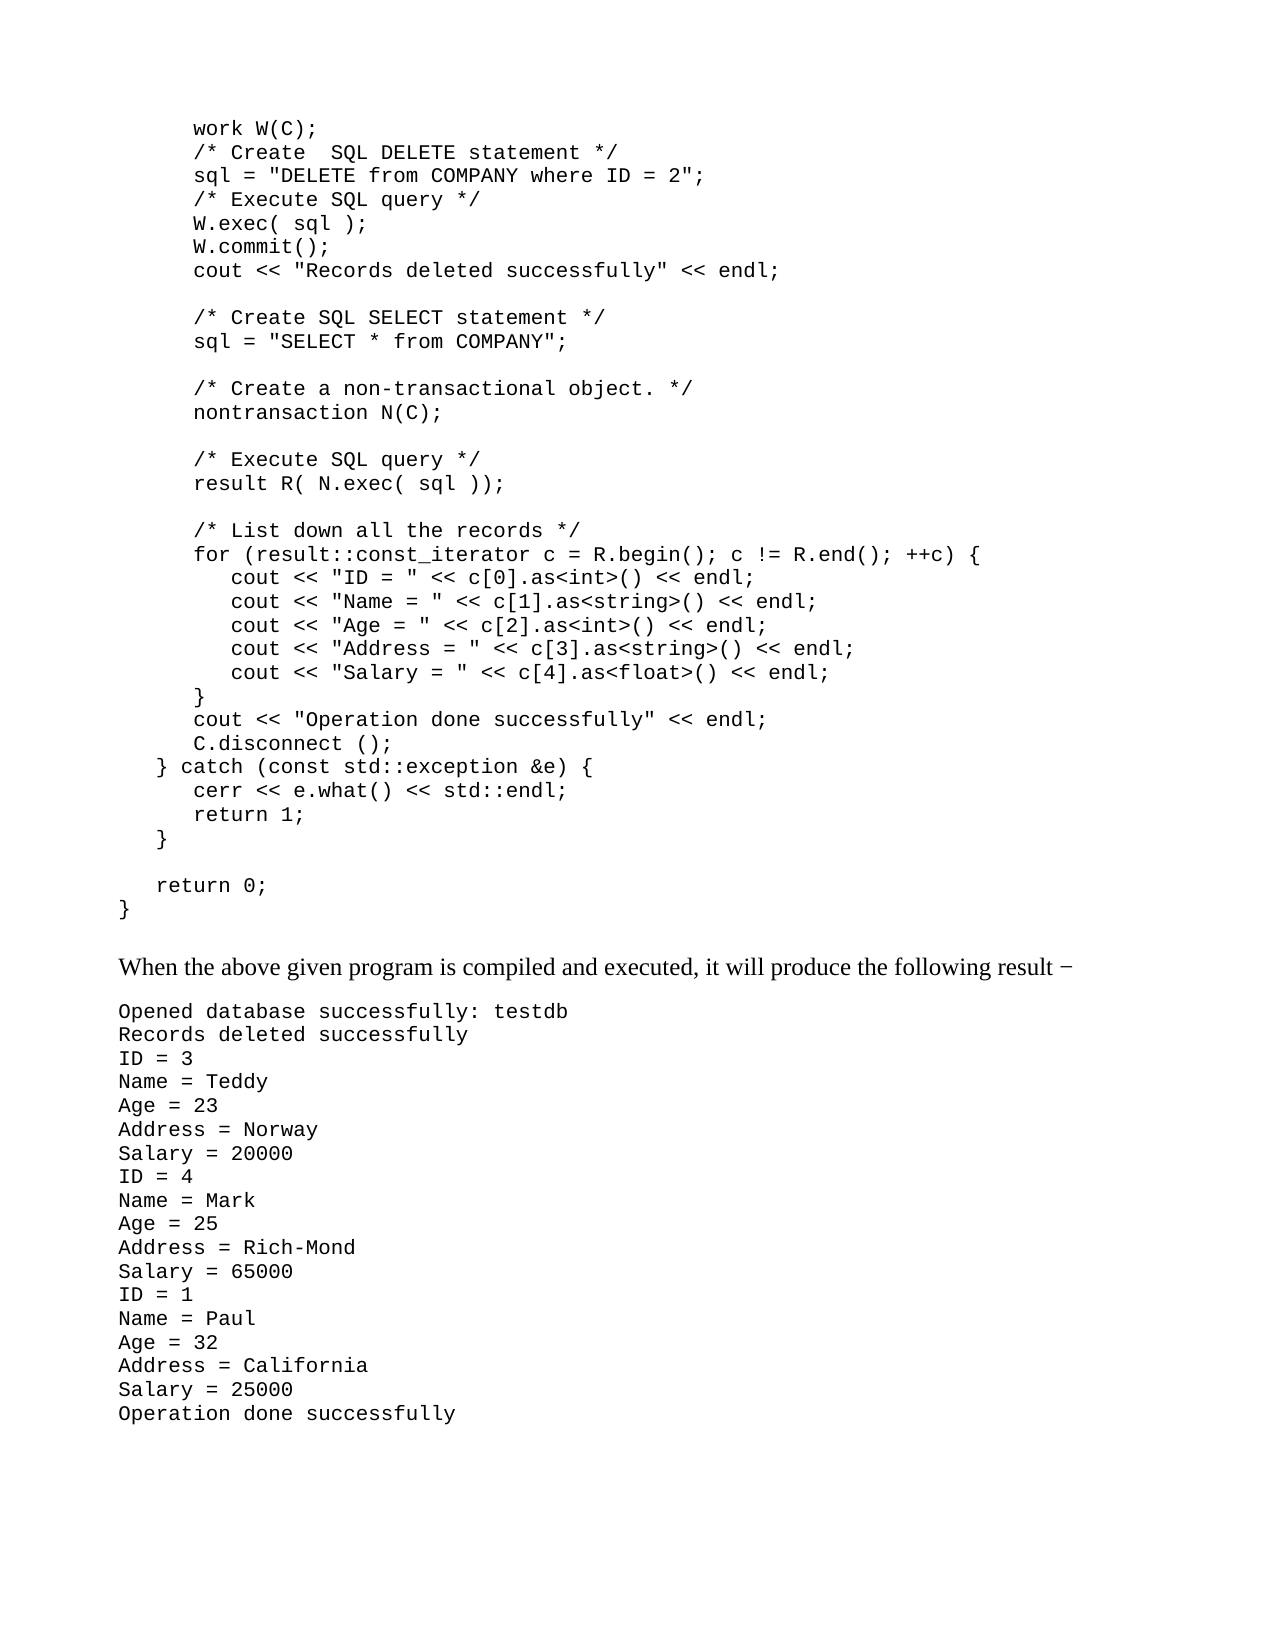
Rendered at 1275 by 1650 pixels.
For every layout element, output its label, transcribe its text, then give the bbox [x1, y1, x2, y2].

text ID = 1 [118, 1284, 1157, 1308]
text C.disconnect (); [118, 733, 1157, 757]
text Salary = 25000 [118, 1379, 1157, 1403]
text cout << "Address = " << c[3].as<string>() << endl; [118, 638, 1157, 662]
text Name = Teddy [118, 1072, 1157, 1095]
text ID = 4 [118, 1166, 1157, 1190]
text Address = Rich-Mond [118, 1237, 1157, 1261]
text } catch (const std::exception &e) { [118, 757, 1157, 780]
text Name = Mark [118, 1190, 1157, 1213]
text Address = California [118, 1355, 1157, 1379]
text cout << "Name = " << c[1].as<string>() << endl; [118, 591, 1157, 615]
text ID = 3 [118, 1048, 1157, 1072]
text Records deleted successfully [118, 1024, 1157, 1048]
text Salary = 65000 [118, 1261, 1157, 1284]
text /* Create a non-transactional object. */ [118, 378, 1157, 402]
text nontransaction N(C); [118, 402, 1157, 426]
text /* Execute SQL query */ [118, 449, 1157, 473]
text result R( N.exec( sql )); [118, 473, 1157, 496]
text sql = "SELECT * from COMPANY"; [118, 331, 1157, 354]
text return 0; [118, 875, 1157, 898]
text for (result::const_iterator c = R.begin(); c != R.end(); ++c) { [118, 544, 1157, 567]
text cout << "Operation done successfully" << endl; [118, 709, 1157, 733]
text Age = 32 [118, 1332, 1157, 1355]
text /* List down all the records */ [118, 520, 1157, 544]
text } [118, 827, 1157, 851]
text Opened database successfully: testdb [118, 1001, 1157, 1024]
text } [118, 898, 1157, 922]
text Operation done successfully [118, 1403, 1157, 1426]
text cout << "Records deleted successfully" << endl; [118, 260, 1157, 284]
text /* Create SQL SELECT statement */ [118, 307, 1157, 331]
text /* Create SQL DELETE statement */ [118, 142, 1157, 165]
text W.exec( sql ); [118, 213, 1157, 236]
text Salary = 20000 [118, 1142, 1157, 1166]
text /* Execute SQL query */ [118, 189, 1157, 213]
text } [118, 686, 1157, 709]
text cout << "Salary = " << c[4].as<float>() << endl; [118, 662, 1157, 686]
text sql = "DELETE from COMPANY where ID = 2"; [118, 165, 1157, 189]
text Name = Paul [118, 1308, 1157, 1332]
text When the above given program is compiled and executed, it will produce the following result − [118, 952, 1157, 980]
text cout << "ID = " << c[0].as<int>() << endl; [118, 567, 1157, 591]
text Age = 23 [118, 1095, 1157, 1119]
text work W(C); [118, 118, 1157, 142]
text Age = 25 [118, 1213, 1157, 1237]
text Address = Norway [118, 1119, 1157, 1142]
text return 1; [118, 804, 1157, 827]
text cout << "Age = " << c[2].as<int>() << endl; [118, 615, 1157, 638]
text cerr << e.what() << std::endl; [118, 780, 1157, 804]
text W.commit(); [118, 236, 1157, 260]
